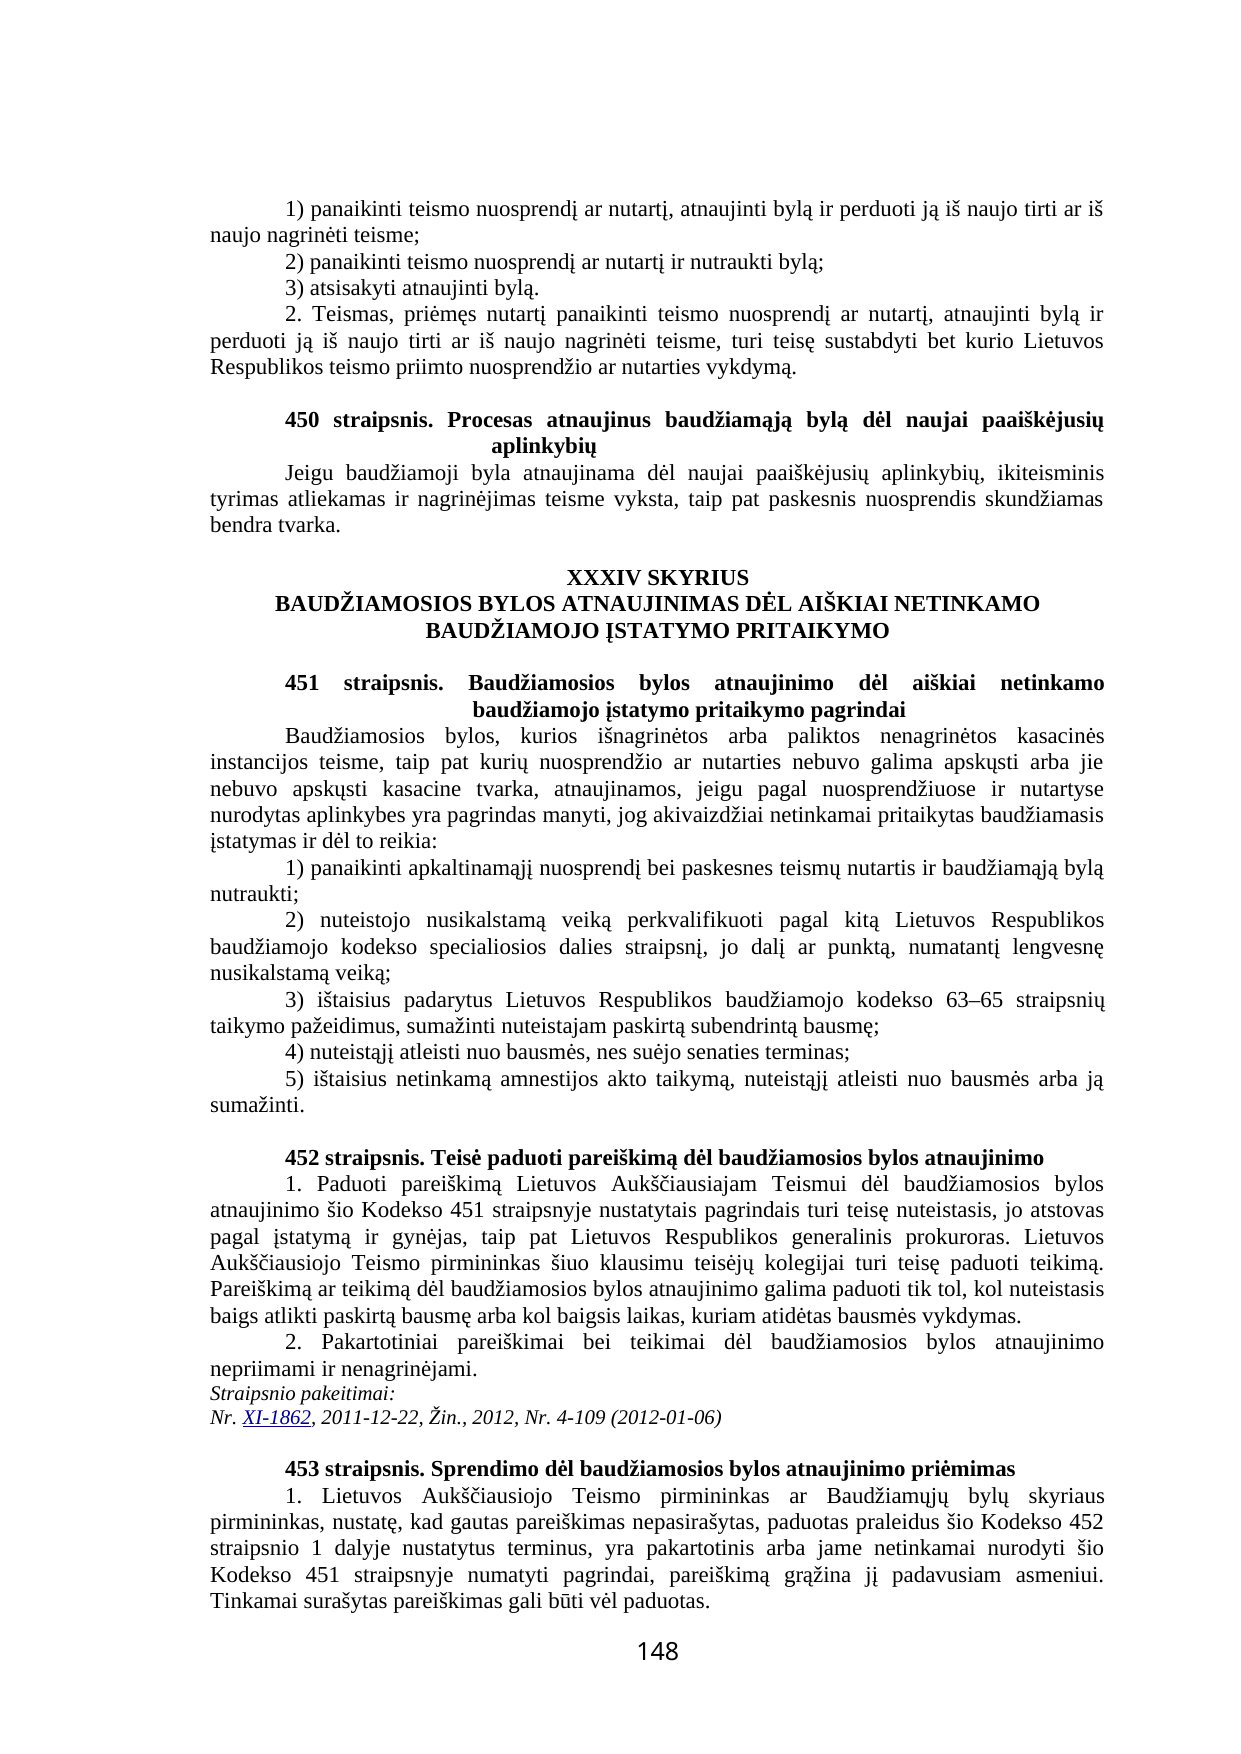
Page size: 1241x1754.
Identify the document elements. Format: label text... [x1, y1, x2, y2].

text Baudžiamosios bylos, kurios išnagrinėtos arba paliktos nenagrinėtos kasacinės instancijos teisme, taip pat kurių nuosprendžio ar nutarties nebuvo galima apskųsti arba jie nebuvo apskųsti kasacine tvarka, atnaujinamos, jeigu pagal nuosprendžiuose ir nutartyse nurodytas aplinkybes yra pagrindas manyti, jog akivaizdžiai netinkamai pritaikytas baudžiamasis įstatymas ir dėl to reikia: [210, 722, 1106, 854]
text 453 straipsnis. Sprendimo dėl baudžiamosios bylos atnaujinimo priėmimas [285, 1455, 1106, 1482]
text 2. Pakartotiniai pareiškimai bei teikimai dėl baudžiamosios bylos atnaujinimo nepriimami ir nenagrinėjami. [210, 1328, 1106, 1381]
text 3) atsisakyti atnaujinti bylą. [210, 274, 1106, 300]
text Nr. XI-1862, 2011-12-22, Žin., 2012, Nr. 4-109 (2012-01-06) [210, 1405, 1106, 1429]
text 5) ištaisius netinkamą amnestijos akto taikymą, nuteistąjį atleisti nuo bausmės arba ją sumažinti. [210, 1065, 1106, 1117]
text 1. Paduoti pareiškimą Lietuvos Aukščiausiajam Teismui dėl baudžiamosios bylos atnaujinimo šio Kodekso 451 straipsnyje nustatytais pagrindais turi teisę nuteistasis, jo atstovas pagal įstatymą ir gynėjas, taip pat Lietuvos Respublikos generalinis prokuroras. Lietuvos Aukščiausiojo Teismo pirmininkas šiuo klausimu teisėjų kolegijai turi teisę paduoti teikimą. Pareiškimą ar teikimą dėl baudžiamosios bylos atnaujinimo galima paduoti tik tol, kol nuteistasis baigs atlikti paskirtą bausmę arba kol baigsis laikas, kuriam atidėtas bausmės vykdymas. [210, 1170, 1106, 1328]
text 4) nuteistąjį atleisti nuo bausmės, nes suėjo senaties terminas; [210, 1038, 1106, 1065]
text Jeigu baudžiamoji byla atnaujinama dėl naujai paaiškėjusių aplinkybių, ikiteisminis tyrimas atliekamas ir nagrinėjimas teisme vyksta, taip pat paskesnis nuosprendis skundžiamas bendra tvarka. [210, 458, 1106, 538]
text 1. Lietuvos Aukščiausiojo Teismo pirmininkas ar Baudžiamųjų bylų skyriaus pirmininkas, nustatę, kad gautas pareiškimas nepasirašytas, paduotas praleidus šio Kodekso 452 straipsnio 1 dalyje nustatytus terminus, yra pakartotinis arba jame netinkamai nurodyti šio Kodekso 451 straipsnyje numatyti pagrindai, pareiškimą grąžina jį padavusiam asmeniui. Tinkamai surašytas pareiškimas gali būti vėl paduotas. [210, 1482, 1106, 1613]
text 452 straipsnis. Teisė paduoti pareiškimą dėl baudžiamosios bylos atnaujinimo [285, 1144, 1106, 1170]
text 2. Teismas, priėmęs nutartį panaikinti teismo nuosprendį ar nutartį, atnaujinti bylą ir perduoti ją iš naujo tirti ar iš naujo nagrinėti teisme, turi teisę sustabdyti bet kurio Lietuvos Respublikos teismo priimto nuosprendžio ar nutarties vykdymą. [210, 300, 1106, 379]
text 450 straipsnis. Procesas atnaujinus baudžiamąją bylą dėl naujai paaiškėjusių aplinkybių [285, 406, 1106, 458]
text Straipsnio pakeitimai: [210, 1381, 1106, 1405]
text 451 straipsnis. Baudžiamosios bylos atnaujinimo dėl aiškiai netinkamo baudžiamojo įstatymo pritaikymo pagrindai [285, 669, 1106, 722]
text 1) panaikinti apkaltinamąjį nuosprendį bei paskesnes teismų nutartis ir baudžiamąją bylą nutraukti; [210, 854, 1106, 907]
text BAUDŽIAMOSIOS BYLOS ATNAUJINIMAS DĖL AIŠKIAI NETINKAMO BAUDŽIAMOJO ĮSTATYMO PRITAIKYMO [210, 590, 1106, 643]
text 3) ištaisius padarytus Lietuvos Respublikos baudžiamojo kodekso 63–65 straipsnių taikymo pažeidimus, sumažinti nuteistajam paskirtą subendrintą bausmę; [210, 986, 1106, 1038]
text 2) panaikinti teismo nuosprendį ar nutartį ir nutraukti bylą; [210, 248, 1106, 274]
text 2) nuteistojo nusikalstamą veiką perkvalifikuoti pagal kitą Lietuvos Respublikos baudžiamojo kodekso specialiosios dalies straipsnį, jo dalį ar punktą, numatantį lengvesnę nusikalstamą veiką; [210, 907, 1106, 986]
text 1) panaikinti teismo nuosprendį ar nutartį, atnaujinti bylą ir perduoti ją iš naujo tirti ar iš naujo nagrinėti teisme; [210, 195, 1106, 248]
subtitle XXXIV SKYRIUS [210, 564, 1106, 590]
